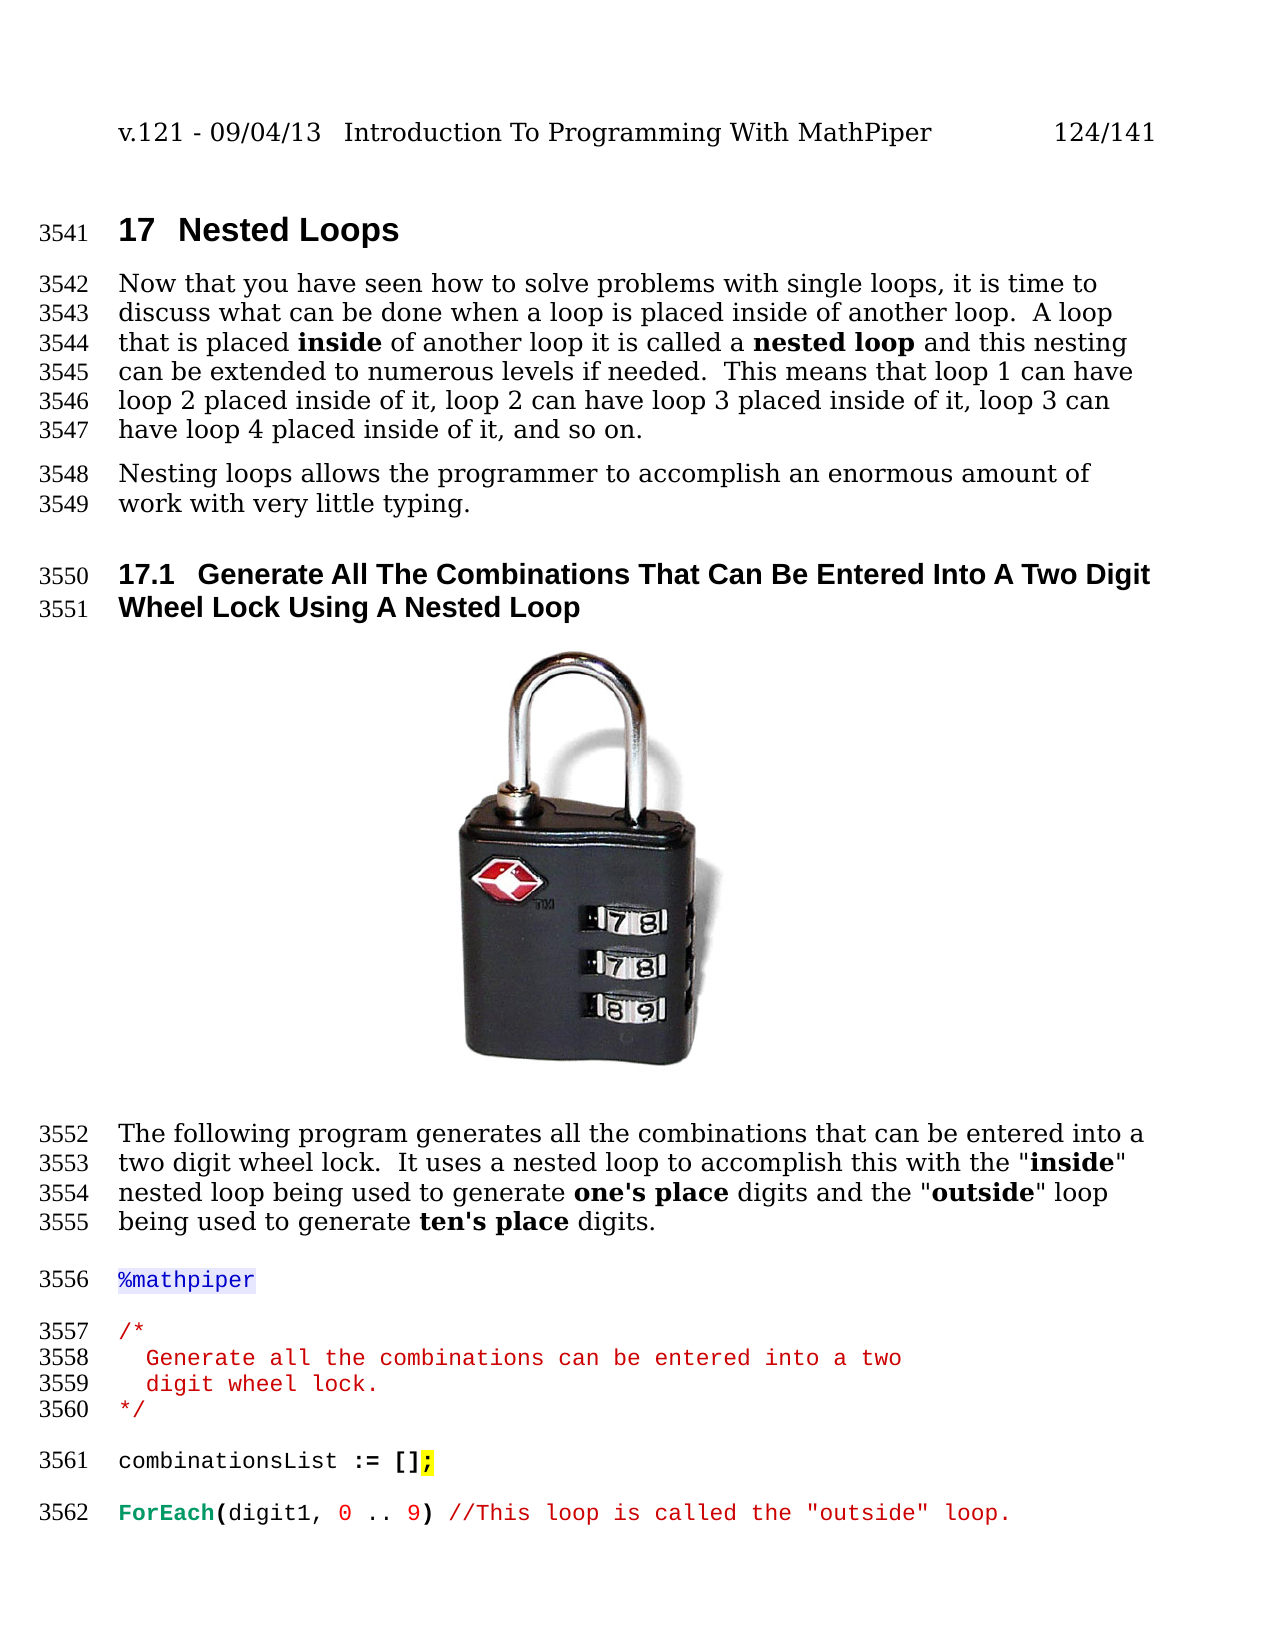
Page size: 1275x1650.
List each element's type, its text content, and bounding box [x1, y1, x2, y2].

subtitle Nested Loops [118, 210, 1157, 248]
text %mathpiper [118, 1268, 1157, 1294]
text ForEach(digit1, 0 .. 9) //This loop is called the "outside" loop. [118, 1502, 1157, 1528]
text Nesting loops allows the programmer to accomplish an enormous amount of work with very little typing. [118, 459, 1157, 518]
picture [448, 642, 731, 1075]
text Now that you have seen how to solve problems with single loops, it is time to discuss what can be done when a loop is placed inside of another loop. A loop that is placed inside of another loop it is called a nested loop and this nesting can be extended to numerous levels if needed. This means that loop 1 can have loop 2 placed inside of it, loop 2 can have loop 3 placed inside of it, loop 3 can have loop 4 placed inside of it, and so on. [118, 269, 1157, 444]
text /* [118, 1320, 1157, 1346]
text The following program generates all the combinations that can be entered into a two digit wheel lock. It uses a nested loop to accomplish this with the "inside" nested loop being used to generate one's place digits and the "outside" loop being used to generate ten's place digits. [118, 1119, 1157, 1236]
text digit wheel lock. [118, 1372, 1157, 1398]
text combinationsList := []; [118, 1450, 1157, 1476]
subtitle Generate All The Combinations That Can Be Entered Into A Two Digit Wheel Lock Using A Nested Loop [118, 557, 1157, 624]
text Generate all the combinations can be entered into a two [118, 1346, 1157, 1372]
text */ [118, 1398, 1157, 1424]
